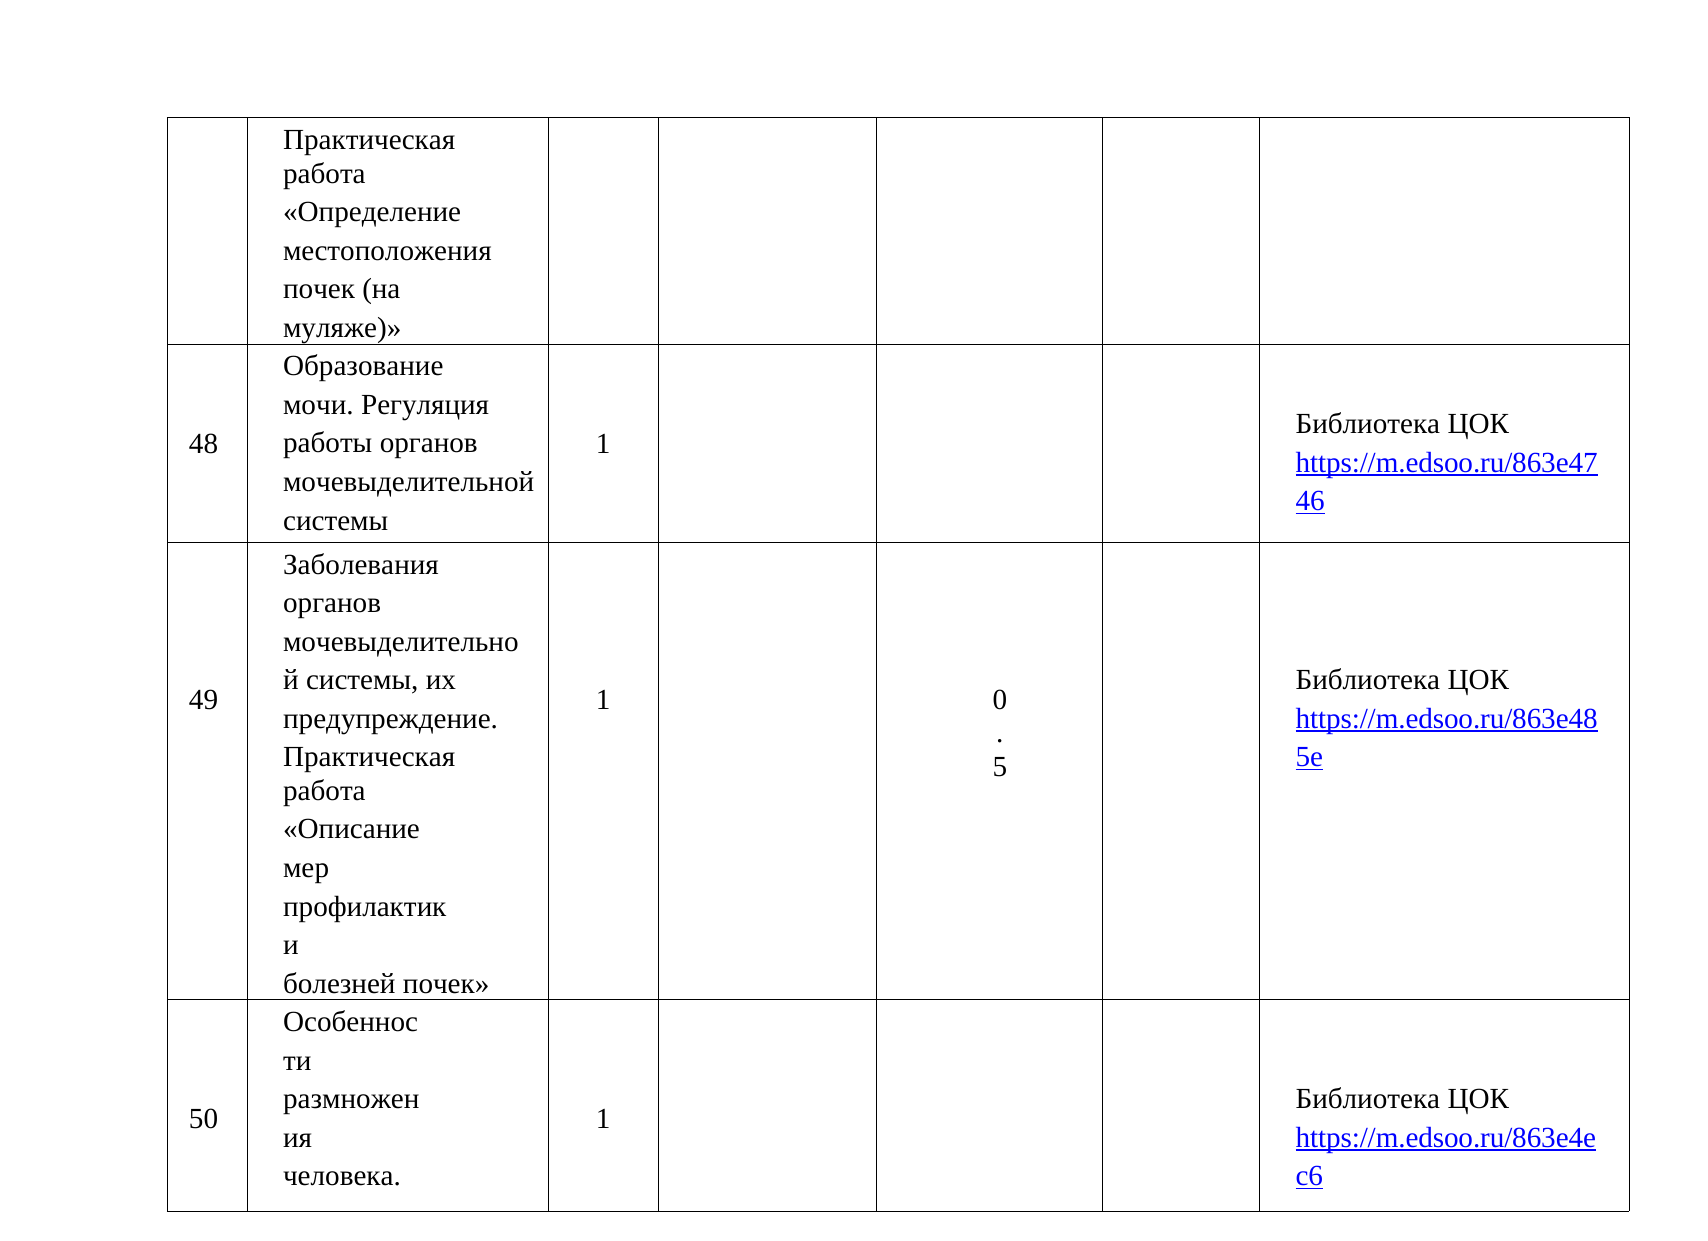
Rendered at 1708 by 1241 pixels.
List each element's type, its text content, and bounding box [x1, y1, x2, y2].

table_cell Библиотека ЦОК https://m.edsoo.ru/863e4ec6 [1260, 1000, 1629, 1211]
table_header [659, 118, 876, 344]
table_cell [877, 345, 1102, 542]
table_header [877, 118, 1102, 344]
table_cell [1103, 345, 1259, 542]
table_cell 1 [549, 543, 658, 999]
table_cell Заболевания органов мочевыделительной системы, их предупреждение. Практическая работа «Описание мер профилактики болезней почек» [248, 543, 548, 999]
table_cell 1 [549, 345, 658, 542]
table_header Практическая работа «Определение местоположения почек (на муляже)» [248, 118, 548, 344]
table_header [168, 118, 247, 344]
table_header [1260, 118, 1629, 344]
table_cell 50 [168, 1000, 247, 1211]
table_cell [659, 543, 876, 999]
table_cell [1103, 543, 1259, 999]
table_header [1103, 118, 1259, 344]
table_cell [659, 1000, 876, 1211]
table_cell Образование мочи. Регуляция работы органов мочевыделительной системы [248, 345, 548, 542]
table_cell [877, 1000, 1102, 1211]
table_cell 0.5 [877, 543, 1102, 999]
table_cell 1 [549, 1000, 658, 1211]
table_cell 49 [168, 543, 247, 999]
table_cell [659, 345, 876, 542]
table_cell [1103, 1000, 1259, 1211]
table_cell Библиотека ЦОК https://m.edsoo.ru/863e485e [1260, 543, 1629, 999]
table_cell Библиотека ЦОК https://m.edsoo.ru/863e4746 [1260, 345, 1629, 542]
table_header [549, 118, 658, 344]
table_cell Особенности размножения человека. [248, 1000, 548, 1211]
table_cell 48 [168, 345, 247, 542]
